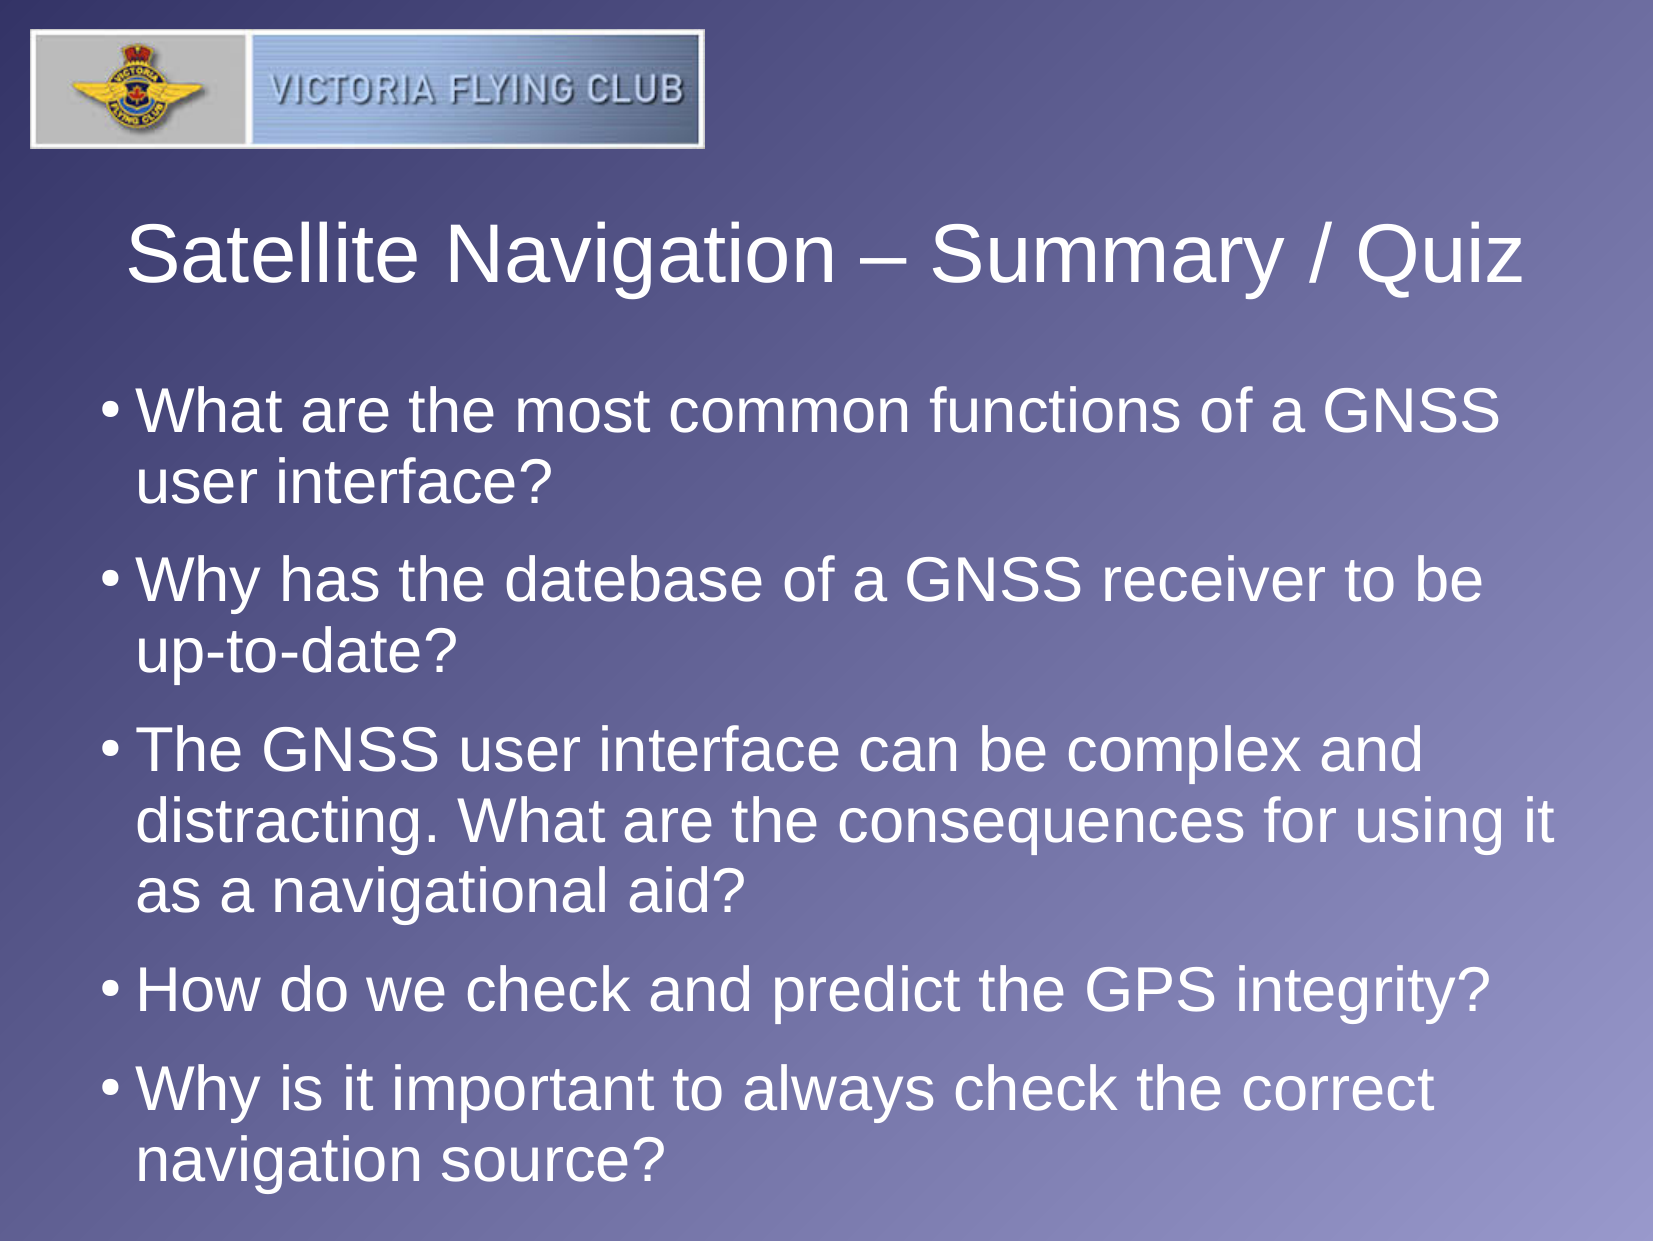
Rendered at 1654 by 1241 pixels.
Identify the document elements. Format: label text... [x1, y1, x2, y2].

title Satellite Navigation – Summary / Quiz [82, 150, 1571, 358]
list What are the most common functions of a GNSS user interface? Why has the datebase of a GNSS receiver to be up-to-date? The GNSS user interface can be complex and distracting. What are the consequences for using it as a navigational aid? How do we check and predict the GPS integrity? Why is it important to always check the correct navigation source? [82, 375, 1571, 1201]
picture [30, 29, 705, 149]
